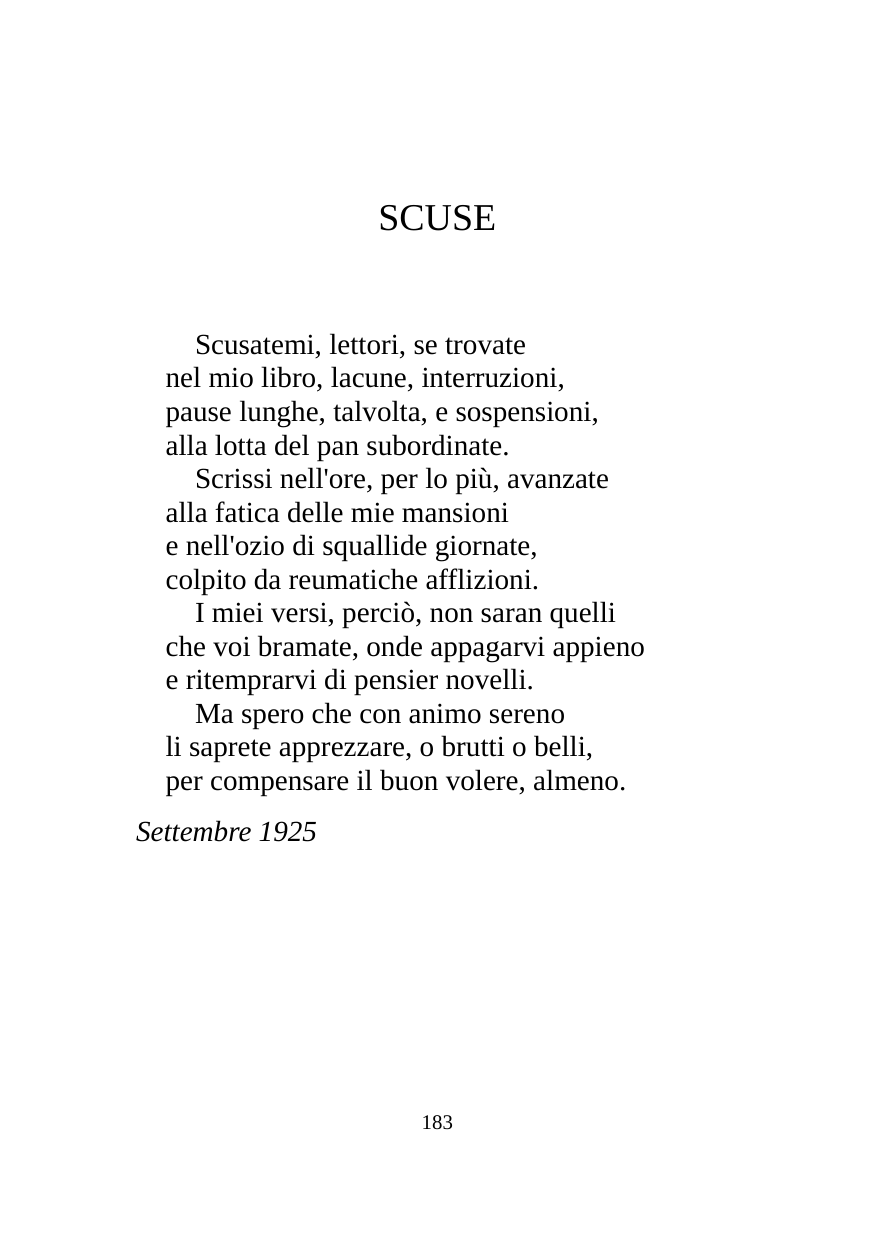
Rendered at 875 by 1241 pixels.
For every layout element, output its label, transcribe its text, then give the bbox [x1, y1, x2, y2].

text Scrissi nell'ore, per lo più, avanzate alla fatica delle mie mansioni e nell'ozio di squallide giornate, colpito da reumatiche afflizioni. [165, 461, 768, 595]
text Scusatemi, lettori, se trovate nel mio libro, lacune, interruzioni, pause lunghe, talvolta, e sospensioni, alla lotta del pan subordinate. [165, 327, 768, 461]
text Ma spero che con animo sereno li saprete apprezzare, o brutti o belli, per compensare il buon volere, almeno. [165, 696, 768, 797]
subtitle SCUSE [106, 195, 768, 238]
text Settembre 1925 [106, 814, 768, 848]
text I miei versi, perciò, non saran quelli che voi bramate, onde appagarvi appieno e ritemprarvi di pensier novelli. [165, 595, 768, 696]
